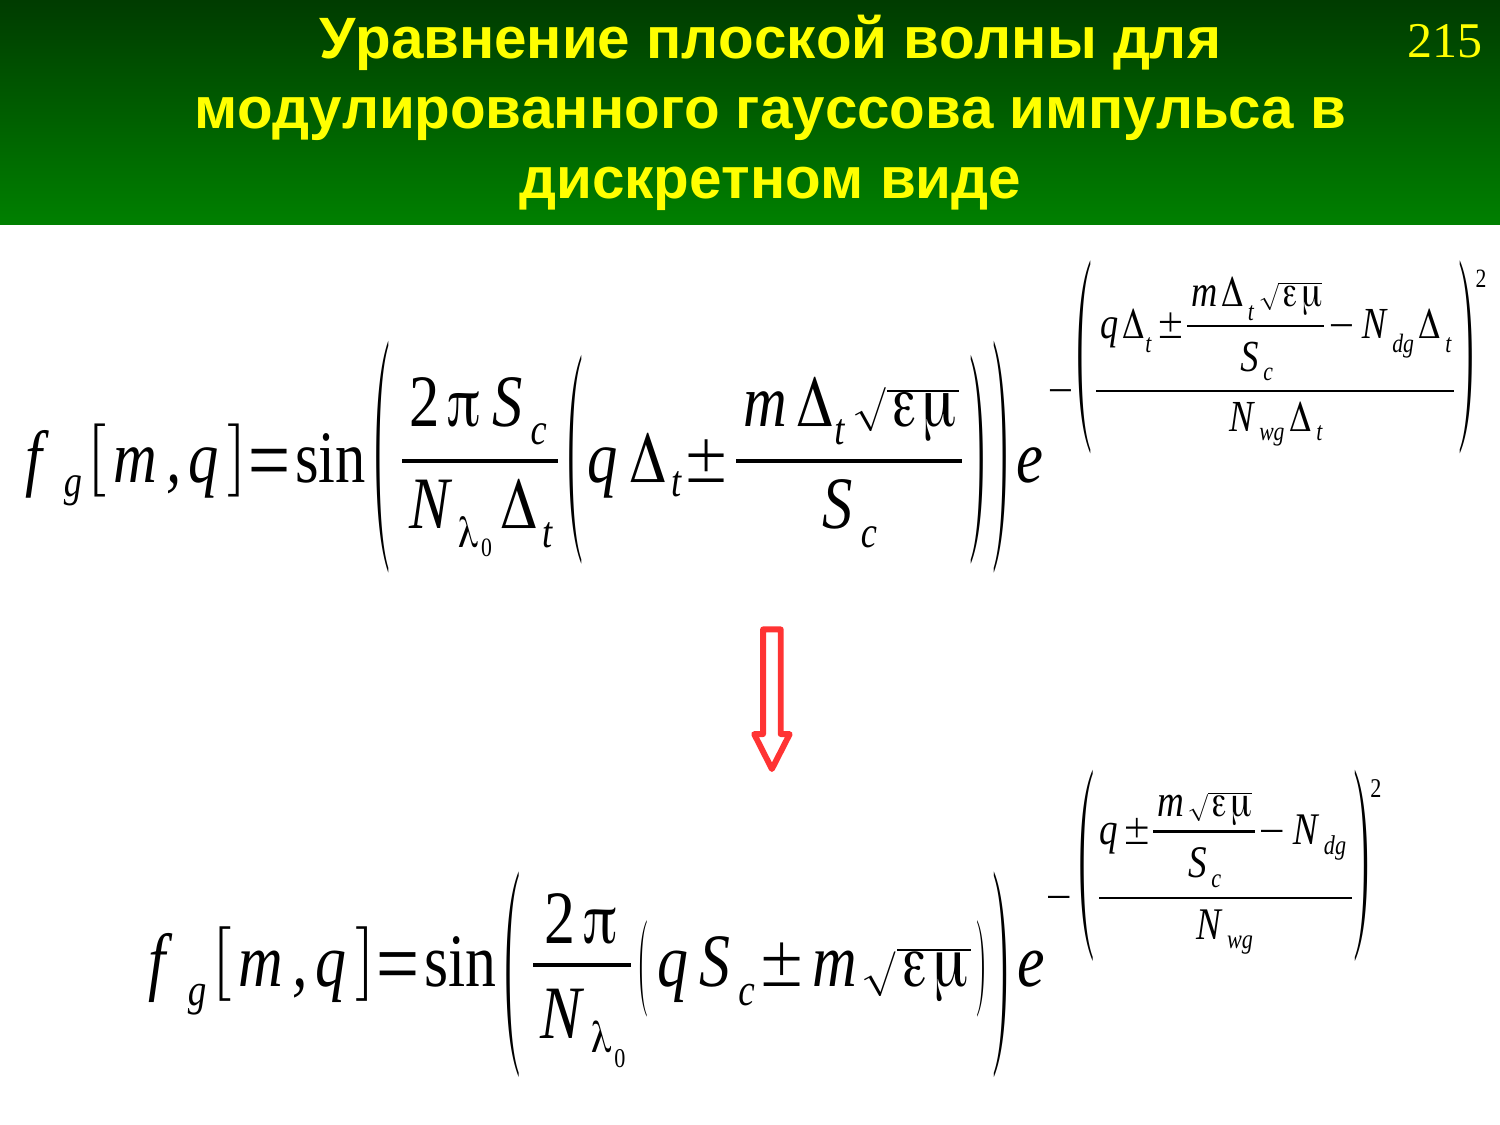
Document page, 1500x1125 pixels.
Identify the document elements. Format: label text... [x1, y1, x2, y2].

title Уравнение плоской волны для модулированного гауссова импульса в дискретном виде [100, 0, 1441, 219]
chart [121, 769, 1399, 1082]
chart [0, 259, 1500, 579]
